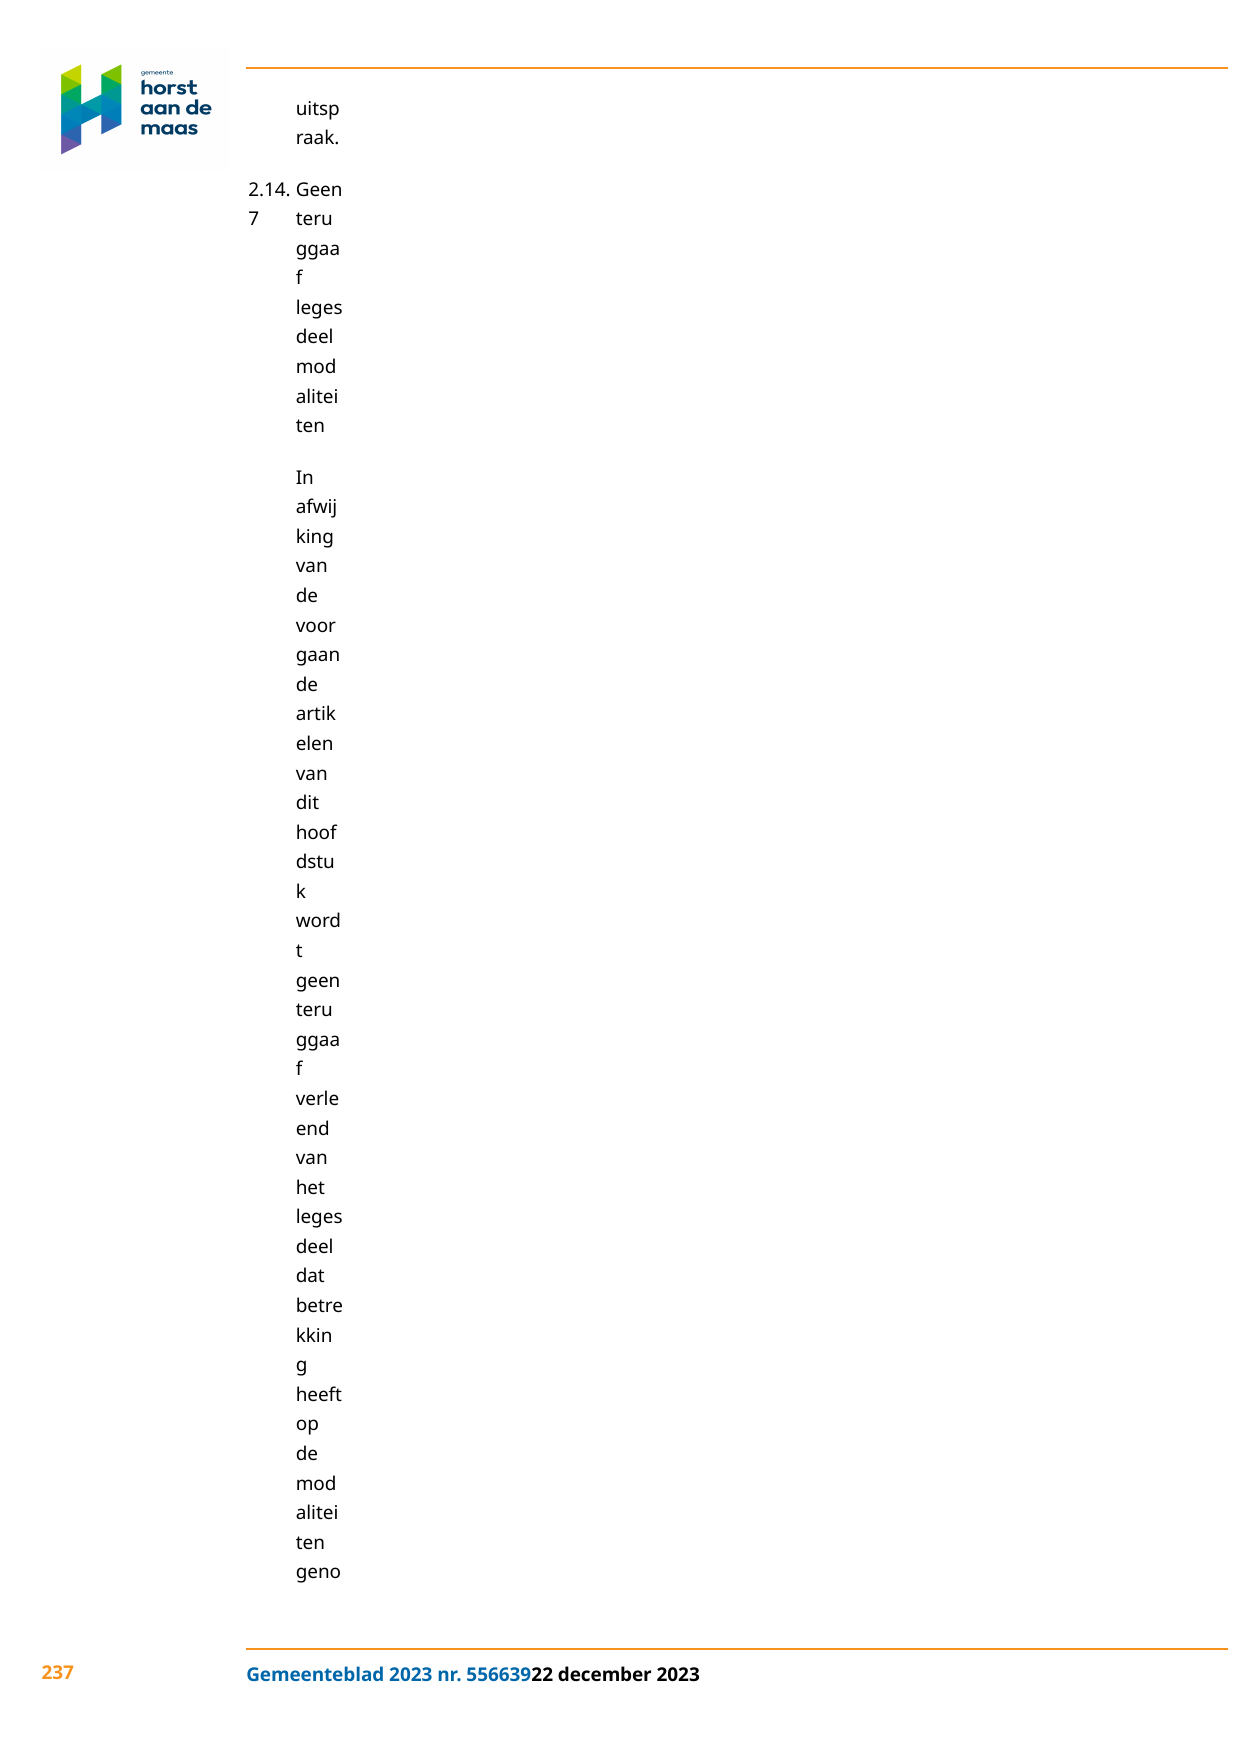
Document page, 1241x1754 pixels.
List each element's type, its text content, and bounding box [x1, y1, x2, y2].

table_cell [296, 150, 343, 176]
table_cell [343, 150, 391, 176]
table_cell [248, 150, 296, 176]
picture [41, 47, 231, 172]
table_cell [343, 176, 391, 438]
table_cell Geen teruggaaf legesdeel modaliteiten [296, 176, 343, 438]
table_cell [296, 438, 343, 464]
table_cell [248, 95, 296, 150]
table_cell uitspraak. [296, 95, 343, 150]
table_cell [343, 438, 391, 464]
table_cell [248, 438, 296, 464]
table_cell In afwijking van de voorgaande artikelen van dit hoofdstuk wordt geen teruggaaf verleend van het legesdeel dat betrekking heeft op de modaliteiten geno [296, 464, 343, 1584]
table_cell [343, 95, 391, 150]
table_cell [248, 464, 296, 1584]
table_cell [343, 464, 391, 1584]
table_cell 2.14.7 [248, 176, 296, 438]
